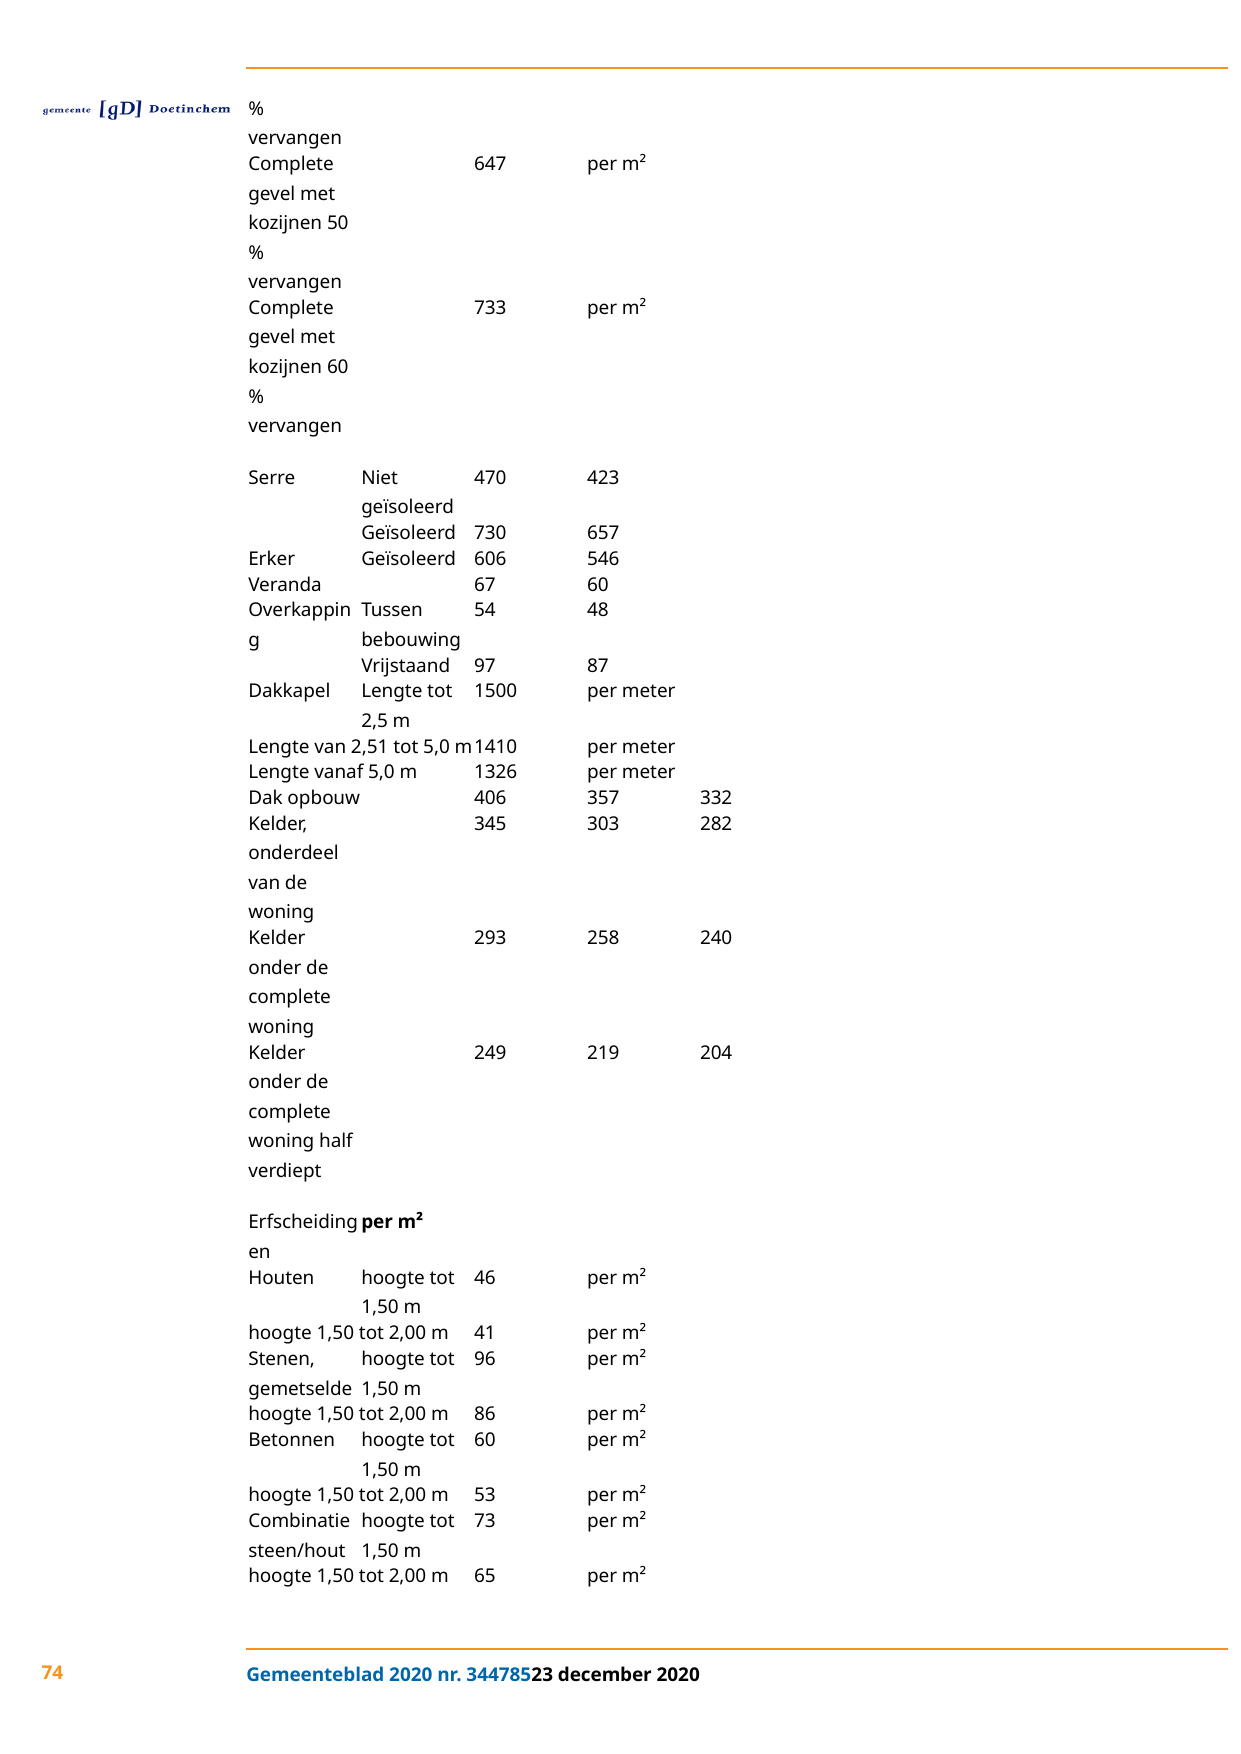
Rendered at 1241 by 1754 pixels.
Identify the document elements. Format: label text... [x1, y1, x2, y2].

table_cell [700, 652, 813, 677]
table_cell [926, 1183, 1038, 1209]
table_cell [361, 294, 474, 438]
table_cell hoogte tot 1,50 m [361, 1264, 474, 1319]
table_cell 357 [587, 784, 700, 810]
table_cell [1039, 678, 1152, 733]
table_cell [813, 784, 926, 810]
table_cell [700, 150, 813, 294]
table_cell [1039, 1400, 1152, 1426]
table_cell 53 [474, 1481, 587, 1507]
table_cell [926, 925, 1038, 1039]
table_cell [1039, 150, 1152, 294]
table_cell 470 [474, 464, 587, 519]
table_cell 249 [474, 1039, 587, 1183]
table_cell [1039, 95, 1152, 150]
table_cell 87 [587, 652, 700, 677]
table_cell 258 [587, 925, 700, 1039]
table_cell [700, 438, 813, 464]
table_cell [813, 1345, 926, 1400]
table_cell [1039, 1481, 1152, 1507]
table_cell [1039, 925, 1152, 1039]
table_cell [926, 1507, 1038, 1562]
table_cell [813, 519, 926, 545]
table_cell [474, 95, 587, 150]
table_cell [361, 438, 474, 464]
table_cell Veranda [248, 571, 361, 596]
table_cell Geïsoleerd [361, 519, 474, 545]
table_cell hoogte 1,50 tot 2,00 m [248, 1481, 474, 1507]
table_cell 48 [587, 596, 700, 652]
table_cell [813, 925, 926, 1039]
table_cell [813, 596, 926, 652]
table_cell [1039, 1345, 1152, 1400]
table_cell [926, 678, 1038, 733]
table_cell [1039, 784, 1152, 810]
table_cell Overkapping [248, 596, 361, 652]
table_cell Houten [248, 1264, 361, 1319]
table_cell [926, 1264, 1038, 1319]
table_cell 97 [474, 652, 587, 677]
table_cell [474, 438, 587, 464]
table_cell 730 [474, 519, 587, 545]
table_cell Erfscheidingen [248, 1209, 361, 1264]
table_cell [813, 294, 926, 438]
table_cell 293 [474, 925, 587, 1039]
table_cell [813, 1264, 926, 1319]
table_cell [813, 1563, 926, 1588]
table_cell [700, 1319, 813, 1345]
table_cell [813, 1481, 926, 1507]
table_cell % vervangen [248, 95, 361, 150]
table_cell Combinatie steen/hout [248, 1507, 361, 1562]
table_cell [926, 1319, 1038, 1345]
table_cell [926, 652, 1038, 677]
table_cell [587, 1183, 700, 1209]
table_cell Serre [248, 464, 361, 519]
table_cell [361, 150, 474, 294]
table_cell [926, 1481, 1038, 1507]
table_cell [813, 1319, 926, 1345]
table_cell 332 [700, 784, 813, 810]
table_cell Dak opbouw [248, 784, 361, 810]
table_cell [926, 1209, 1038, 1264]
table_cell [926, 1345, 1038, 1400]
table_cell [813, 759, 926, 784]
table_cell [248, 1183, 361, 1209]
table_cell [813, 1507, 926, 1562]
table_cell [1039, 464, 1152, 519]
table_cell [700, 519, 813, 545]
table_cell [248, 652, 361, 677]
table_cell per m² [587, 1481, 700, 1507]
table_cell hoogte 1,50 tot 2,00 m [248, 1400, 474, 1426]
table_cell [1039, 652, 1152, 677]
table_cell per m² [361, 1209, 474, 1264]
table_cell hoogte 1,50 tot 2,00 m [248, 1563, 474, 1588]
table_cell [1039, 810, 1152, 924]
table_cell 54 [474, 596, 587, 652]
table_cell [926, 571, 1038, 596]
table_cell [926, 294, 1038, 438]
table_cell [926, 545, 1038, 571]
table_cell [587, 1209, 700, 1264]
table_cell [1039, 596, 1152, 652]
table_cell per m² [587, 150, 700, 294]
table_cell [700, 596, 813, 652]
table_cell [1039, 294, 1152, 438]
table_cell Betonnen [248, 1426, 361, 1481]
table_cell per meter [587, 759, 813, 784]
table_cell [926, 519, 1038, 545]
table_cell [1039, 1319, 1152, 1345]
table_cell 65 [474, 1563, 587, 1588]
table_cell Kelder onder de complete woning half verdiept [248, 1039, 361, 1183]
table_cell [926, 1039, 1038, 1183]
table_cell [361, 1039, 474, 1183]
table_cell [813, 464, 926, 519]
table_cell [1039, 571, 1152, 596]
table_cell hoogte tot 1,50 m [361, 1426, 474, 1481]
table_cell [474, 1209, 587, 1264]
table_cell per m² [587, 1345, 700, 1400]
table_cell [813, 1209, 926, 1264]
table_cell per m² [587, 1319, 700, 1345]
table_cell Erker [248, 545, 361, 571]
table_cell [813, 652, 926, 677]
table_cell [813, 1183, 926, 1209]
table_cell [813, 95, 926, 150]
table_cell [813, 733, 926, 758]
table_cell [700, 1507, 813, 1562]
table_cell [248, 438, 361, 464]
table_cell hoogte tot 1,50 m [361, 1345, 474, 1400]
table_cell [1039, 1426, 1152, 1481]
table_cell [361, 571, 474, 596]
table_cell [474, 1183, 587, 1209]
table_cell hoogte tot 1,50 m [361, 1507, 474, 1562]
table_cell 60 [474, 1426, 587, 1481]
table_cell [926, 1400, 1038, 1426]
table_cell 60 [587, 571, 700, 596]
table_cell [926, 810, 1038, 924]
table_cell Vrijstaand [361, 652, 474, 677]
table_cell 282 [700, 810, 813, 924]
table_cell 423 [587, 464, 700, 519]
table_cell [361, 810, 474, 924]
table_cell [1039, 1264, 1152, 1319]
table_cell [926, 438, 1038, 464]
table_cell [361, 1183, 474, 1209]
table_cell [1039, 1209, 1152, 1264]
table_cell Tussen bebouwing [361, 596, 474, 652]
table_cell 303 [587, 810, 700, 924]
table_cell [1039, 519, 1152, 545]
table_cell Kelder onder de complete woning [248, 925, 361, 1039]
table_cell [813, 1400, 926, 1426]
table_cell 240 [700, 925, 813, 1039]
table_cell 96 [474, 1345, 587, 1400]
table_cell Kelder, onderdeel van de woning [248, 810, 361, 924]
table_cell Lengte van 2,51 tot 5,0 m [248, 733, 474, 758]
table_cell [813, 810, 926, 924]
table_cell [1039, 545, 1152, 571]
table_cell Complete gevel met kozijnen 60 % vervangen [248, 294, 361, 438]
table_cell 1500 [474, 678, 587, 733]
table_cell [587, 438, 700, 464]
picture [41, 47, 231, 172]
table_cell [248, 519, 361, 545]
table_cell [926, 596, 1038, 652]
table_cell [1039, 1563, 1152, 1588]
table_cell per m² [587, 1507, 700, 1562]
table_cell [1039, 733, 1152, 758]
table_cell Niet geïsoleerd [361, 464, 474, 519]
table_cell [361, 784, 474, 810]
table_cell [926, 95, 1038, 150]
table_cell per m² [587, 1400, 700, 1426]
table_cell per meter [587, 733, 813, 758]
table_cell [361, 925, 474, 1039]
table_cell [700, 294, 813, 438]
table_cell [926, 784, 1038, 810]
table_cell 657 [587, 519, 700, 545]
table_cell [926, 733, 1038, 758]
table_cell Lengte vanaf 5,0 m [248, 759, 474, 784]
table_cell [361, 95, 474, 150]
table_cell [700, 571, 813, 596]
table_cell [700, 1345, 813, 1400]
table_cell Geïsoleerd [361, 545, 474, 571]
table_cell [700, 545, 813, 571]
table_cell Dakkapel [248, 678, 361, 733]
table_cell 41 [474, 1319, 587, 1345]
table_cell 204 [700, 1039, 813, 1183]
table_cell [813, 545, 926, 571]
table_cell [700, 1426, 813, 1481]
table_cell Stenen, gemetselde [248, 1345, 361, 1400]
table_cell [700, 1209, 813, 1264]
table_cell per m² [587, 1426, 700, 1481]
table_cell 219 [587, 1039, 700, 1183]
table_cell [1039, 1039, 1152, 1183]
table_cell per m² [587, 1264, 700, 1319]
table_cell 86 [474, 1400, 587, 1426]
table_cell [813, 438, 926, 464]
table_cell [926, 759, 1038, 784]
table_cell 733 [474, 294, 587, 438]
table_cell [813, 150, 926, 294]
table_cell [700, 464, 813, 519]
table_cell 647 [474, 150, 587, 294]
table_cell per m² [587, 1563, 700, 1588]
table_cell per meter [587, 678, 813, 733]
table_cell [700, 1400, 813, 1426]
table_cell [700, 95, 813, 150]
table_cell [700, 1183, 813, 1209]
table_cell [813, 1039, 926, 1183]
table_cell 67 [474, 571, 587, 596]
table_cell [1039, 438, 1152, 464]
table_cell [1039, 1507, 1152, 1562]
table_cell 606 [474, 545, 587, 571]
table_cell [700, 1563, 813, 1588]
table_cell [1039, 759, 1152, 784]
table_cell per m² [587, 294, 700, 438]
table_cell [926, 150, 1038, 294]
table_cell [926, 1426, 1038, 1481]
table_cell Lengte tot 2,5 m [361, 678, 474, 733]
table_cell [700, 1481, 813, 1507]
table_cell 546 [587, 545, 700, 571]
table_cell 73 [474, 1507, 587, 1562]
table_cell [813, 678, 926, 733]
table_cell [1039, 1183, 1152, 1209]
table_cell [813, 1426, 926, 1481]
table_cell 406 [474, 784, 587, 810]
table_cell 345 [474, 810, 587, 924]
table_cell 46 [474, 1264, 587, 1319]
table_cell [926, 464, 1038, 519]
table_cell 1410 [474, 733, 587, 758]
table_cell hoogte 1,50 tot 2,00 m [248, 1319, 474, 1345]
table_cell 1326 [474, 759, 587, 784]
table_cell [700, 1264, 813, 1319]
table_cell [926, 1563, 1038, 1588]
table_cell [813, 571, 926, 596]
table_cell [587, 95, 700, 150]
table_cell Complete gevel met kozijnen 50 % vervangen [248, 150, 361, 294]
